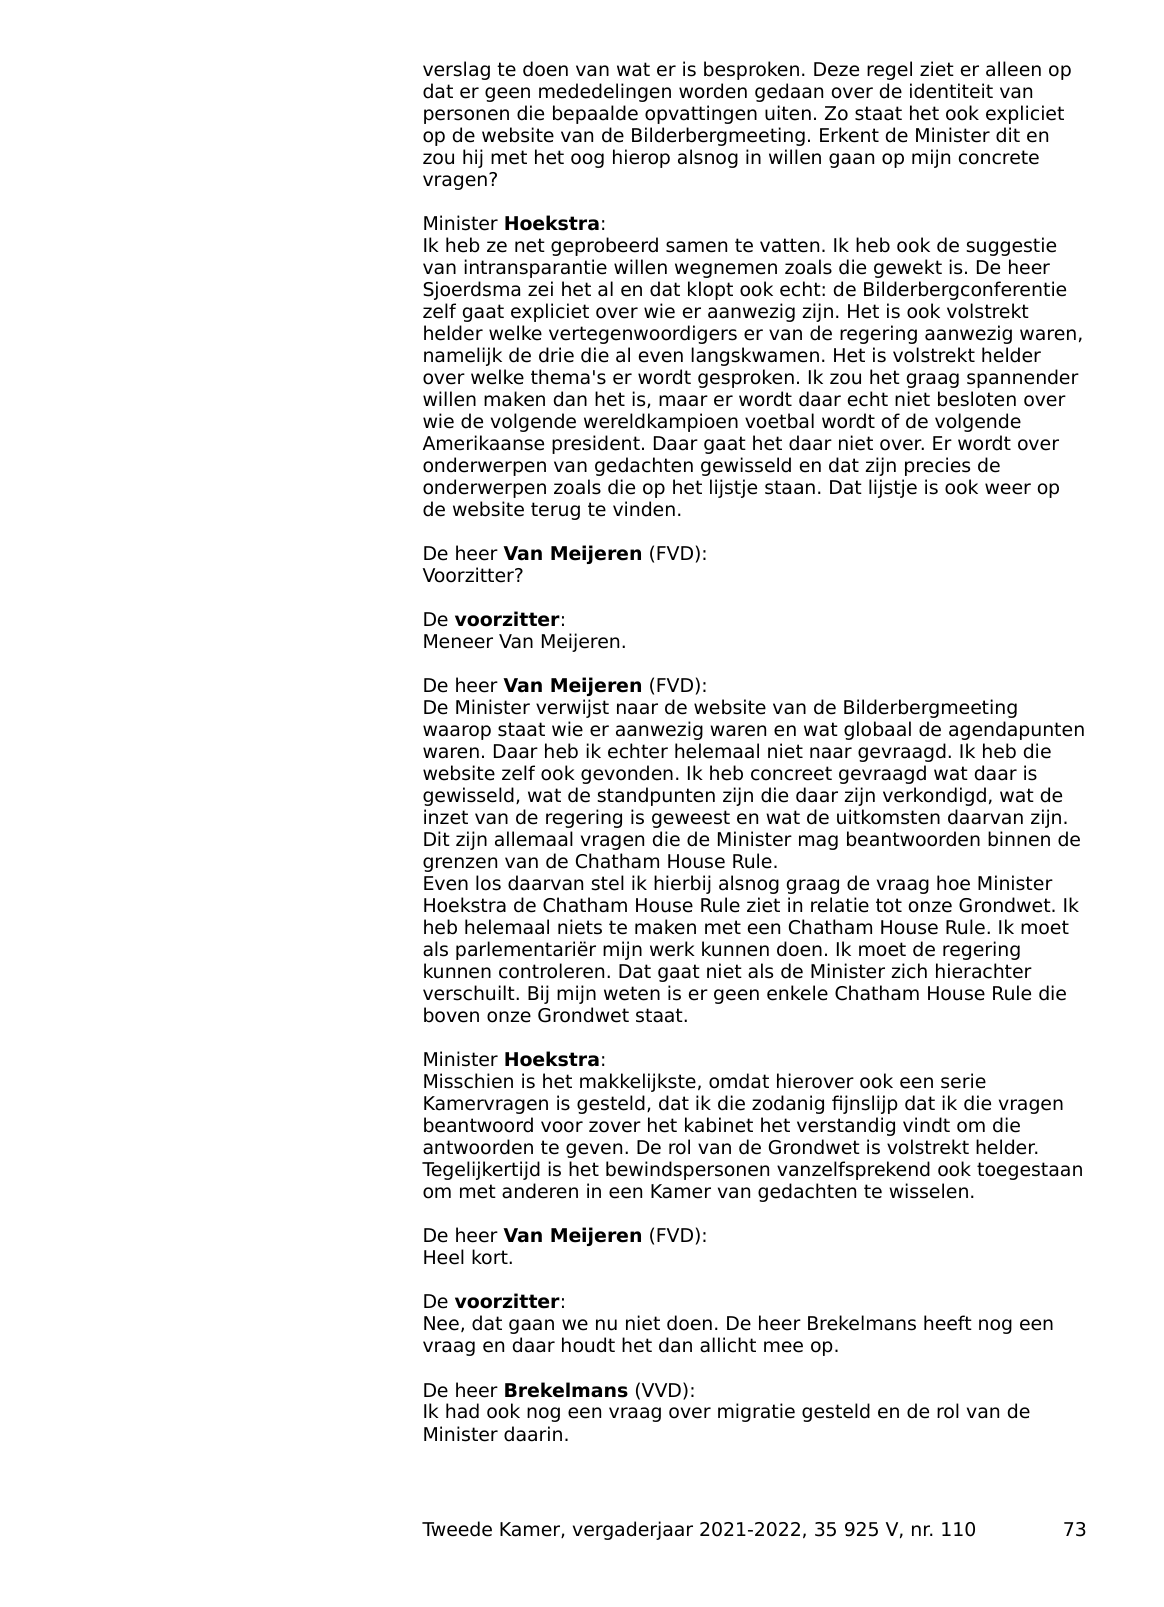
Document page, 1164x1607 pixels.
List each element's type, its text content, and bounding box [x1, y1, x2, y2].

text Heel kort. [422, 1247, 1087, 1269]
text Minister Hoekstra: [422, 1049, 1087, 1071]
text De heer Brekelmans (VVD): [422, 1379, 1087, 1401]
text De heer Van Meijeren (FVD): [422, 675, 1087, 697]
text Ik had ook nog een vraag over migratie gesteld en de rol van de Minister daarin. [422, 1401, 1087, 1445]
text Ik heb ze net geprobeerd samen te vatten. Ik heb ook de suggestie van intransparantie willen wegnemen zoals die gewekt is. De heer Sjoerdsma zei het al en dat klopt ook echt: de Bilderbergconferentie zelf gaat expliciet over wie er aanwezig zijn. Het is ook volstrekt helder welke vertegenwoordigers er van de regering aanwezig waren, namelijk de drie die al even langskwamen. Het is volstrekt helder over welke thema's er wordt gesproken. Ik zou het graag spannender willen maken dan het is, maar er wordt daar echt niet besloten over wie de volgende wereldkampioen voetbal wordt of de volgende Amerikaanse president. Daar gaat het daar niet over. Er wordt over onderwerpen van gedachten gewisseld en dat zijn precies de onderwerpen zoals die op het lijstje staan. Dat lijstje is ook weer op de website terug te vinden. [422, 235, 1087, 521]
text De heer Van Meijeren (FVD): [422, 543, 1087, 565]
text De heer Van Meijeren (FVD): [422, 1225, 1087, 1247]
text Voorzitter? [422, 565, 1087, 587]
text Nee, dat gaan we nu niet doen. De heer Brekelmans heeft nog een vraag en daar houdt het dan allicht mee op. [422, 1313, 1087, 1357]
text De voorzitter: [422, 609, 1087, 631]
text De voorzitter: [422, 1291, 1087, 1313]
text Even los daarvan stel ik hierbij alsnog graag de vraag hoe Minister Hoekstra de Chatham House Rule ziet in relatie tot onze Grondwet. Ik heb helemaal niets te maken met een Chatham House Rule. Ik moet als parlementariër mijn werk kunnen doen. Ik moet de regering kunnen controleren. Dat gaat niet als de Minister zich hierachter verschuilt. Bij mijn weten is er geen enkele Chatham House Rule die boven onze Grondwet staat. [422, 873, 1087, 1027]
text Minister Hoekstra: [422, 213, 1087, 235]
text Misschien is het makkelijkste, omdat hierover ook een serie Kamervragen is gesteld, dat ik die zodanig fijnslijp dat ik die vragen beantwoord voor zover het kabinet het verstandig vindt om die antwoorden te geven. De rol van de Grondwet is volstrekt helder. Tegelijkertijd is het bewindspersonen vanzelfsprekend ook toegestaan om met anderen in een Kamer van gedachten te wisselen. [422, 1071, 1087, 1203]
text verslag te doen van wat er is besproken. Deze regel ziet er alleen op dat er geen mededelingen worden gedaan over de identiteit van personen die bepaalde opvattingen uiten. Zo staat het ook expliciet op de website van de Bilderbergmeeting. Erkent de Minister dit en zou hij met het oog hierop alsnog in willen gaan op mijn concrete vragen? [422, 59, 1087, 191]
text Meneer Van Meijeren. [422, 631, 1087, 653]
text De Minister verwijst naar de website van de Bilderbergmeeting waarop staat wie er aanwezig waren en wat globaal de agendapunten waren. Daar heb ik echter helemaal niet naar gevraagd. Ik heb die website zelf ook gevonden. Ik heb concreet gevraagd wat daar is gewisseld, wat de standpunten zijn die daar zijn verkondigd, wat de inzet van de regering is geweest en wat de uitkomsten daarvan zijn. Dit zijn allemaal vragen die de Minister mag beantwoorden binnen de grenzen van de Chatham House Rule. [422, 697, 1087, 873]
